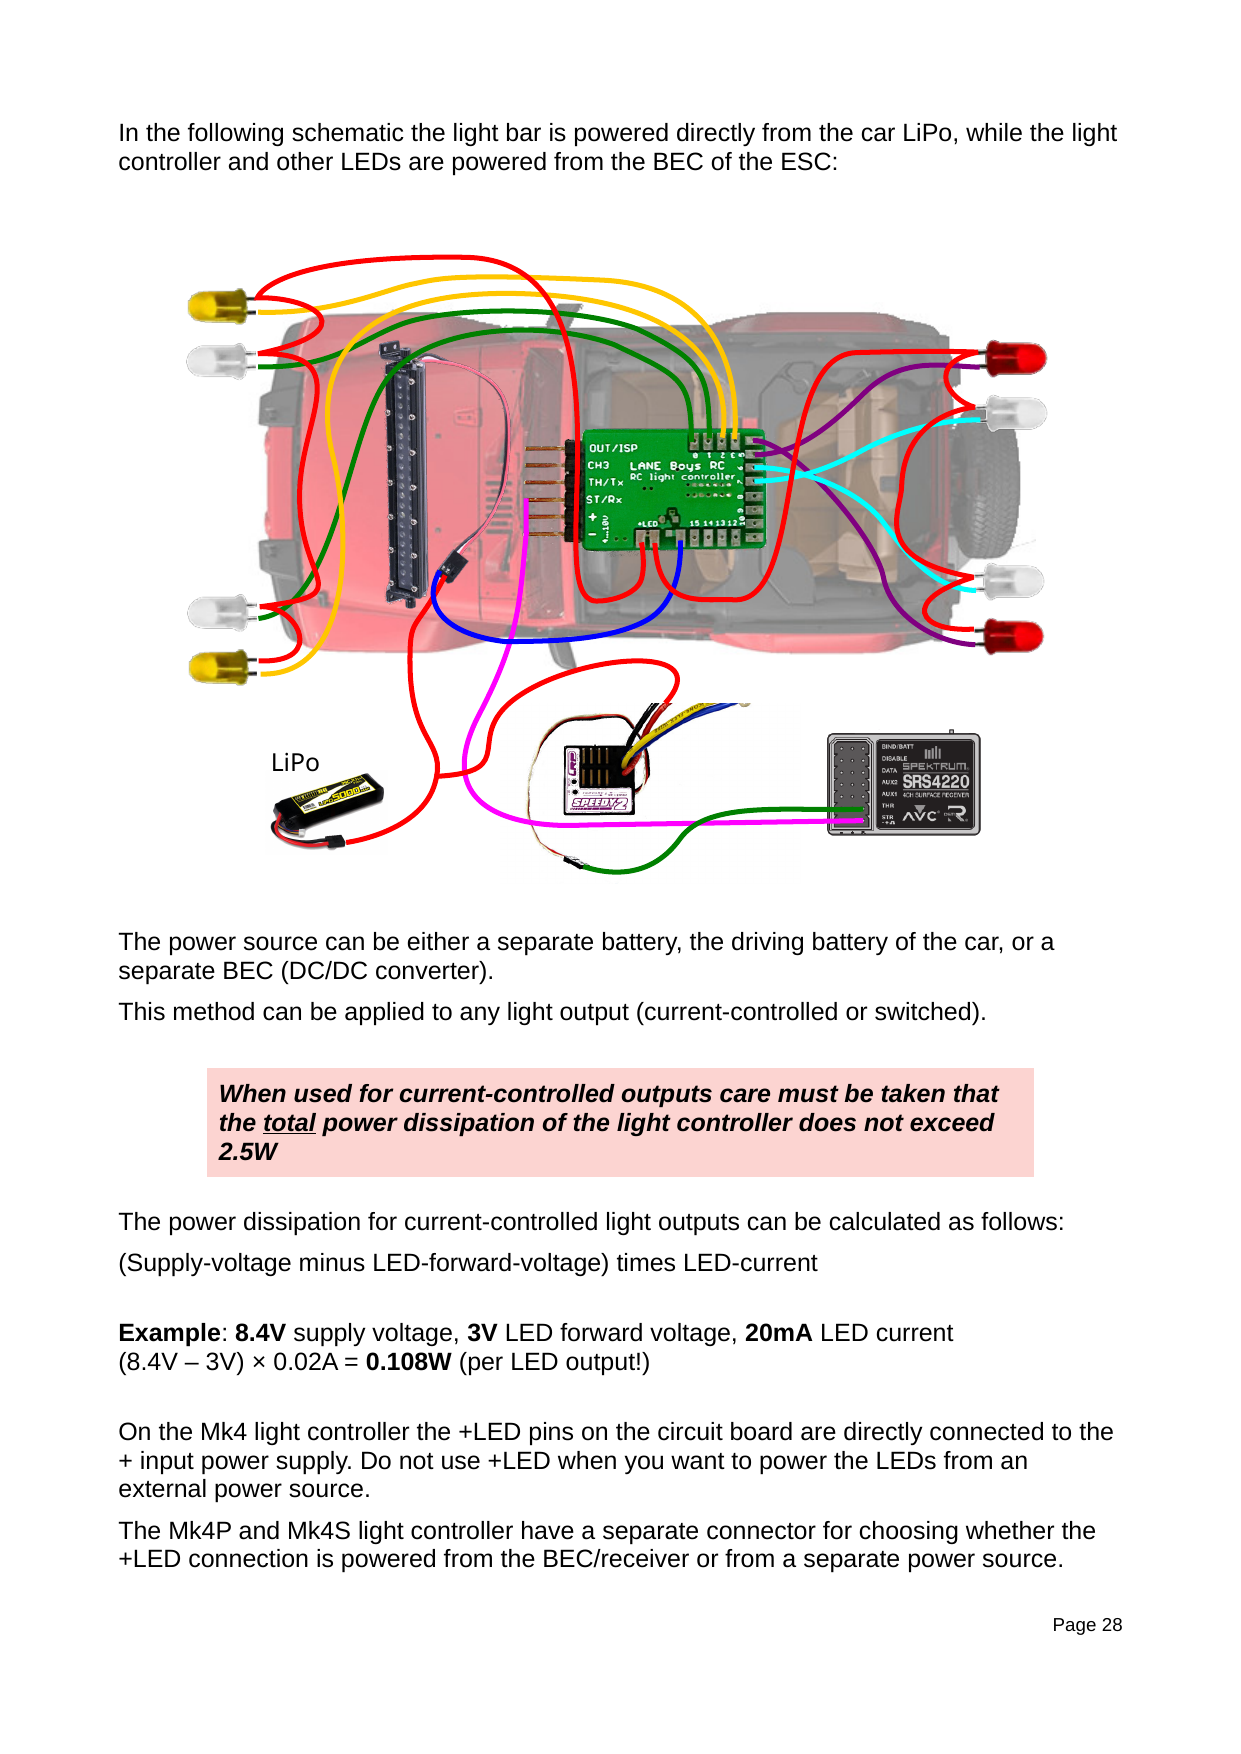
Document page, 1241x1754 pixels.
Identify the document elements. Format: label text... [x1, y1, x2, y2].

text On the Mk4 light controller the +LED pins on the circuit board are directly connected to the + input power supply. Do not use +LED when you want to power the LEDs from an external power source. [118, 1417, 1122, 1503]
text The Mk4P and Mk4S light controller have a separate connector for choosing whether the +LED connection is powered from the BEC/receiver or from a separate power source. [118, 1516, 1122, 1573]
text The power dissipation for current-controlled light outputs can be calculated as follows: [118, 1207, 1122, 1236]
text (8.4V – 3V) × 0.02A = 0.108W (per LED output!) [118, 1347, 1122, 1376]
text Example: 8.4V supply voltage, 3V LED forward voltage, 20mA LED current [118, 1318, 1122, 1347]
text This method can be applied to any light output (current-controlled or switched). [118, 997, 1122, 1026]
text (Supply-voltage minus LED-forward-voltage) times LED-current [118, 1248, 1122, 1277]
text The power source can be either a separate battery, the driving battery of the car, or a separate BEC (DC/DC converter). [118, 188, 1122, 984]
text In the following schematic the light bar is powered directly from the car LiPo, while the light controller and other LEDs are powered from the BEC of the ESC: [118, 118, 1122, 176]
text When used for current-controlled outputs care must be taken that the total power dissipation of the light controller does not exceed 2.5W [207, 1068, 1034, 1177]
